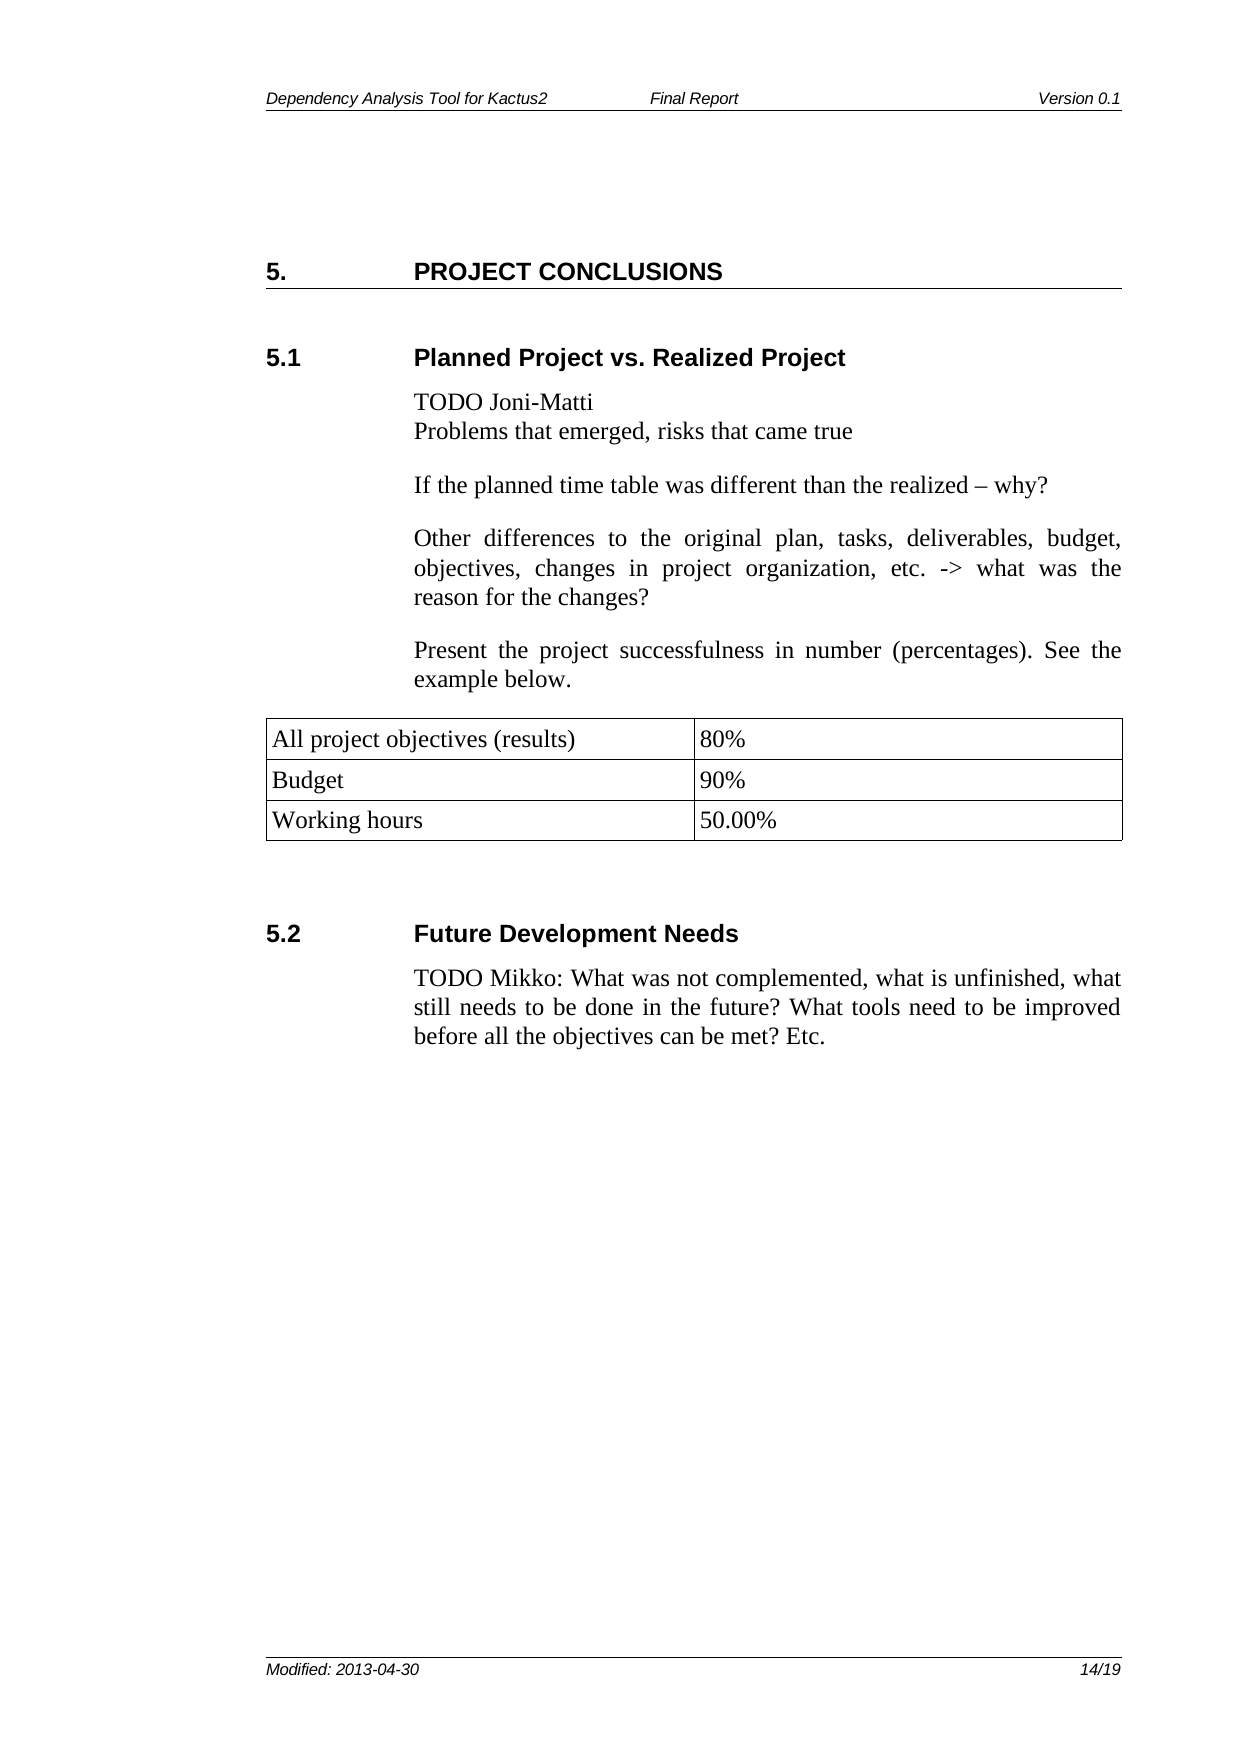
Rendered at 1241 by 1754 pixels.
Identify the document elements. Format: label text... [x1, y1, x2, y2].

table_cell Budget [267, 760, 694, 799]
table_cell 90% [695, 760, 1122, 799]
text Present the project successfulness in number (percentages). See the example below. [413, 635, 1122, 693]
table_header 80% [695, 719, 1122, 759]
subtitle Future Development Needs [266, 919, 1122, 948]
text TODO Mikko: What was not complemented, what is unfinished, what still needs to be done in the future? What tools need to be improved before all the objectives can be met? Etc. [413, 963, 1122, 1050]
text If the planned time table was different than the realized – why? [413, 469, 1122, 498]
text TODO Joni-Matti Problems that emerged, risks that came true [413, 387, 1122, 445]
table_cell Working hours [267, 801, 694, 840]
table_cell 50,00% [695, 801, 1122, 840]
text Other differences to the original plan, tasks, deliverables, budget, objectives, changes in project organization, etc. -> what was the reason for the changes? [413, 523, 1122, 611]
subtitle Project Conclusions [266, 257, 1122, 288]
subtitle Planned Project vs. Realized Project [266, 343, 1122, 372]
table_header All project objectives (results) [267, 719, 694, 759]
